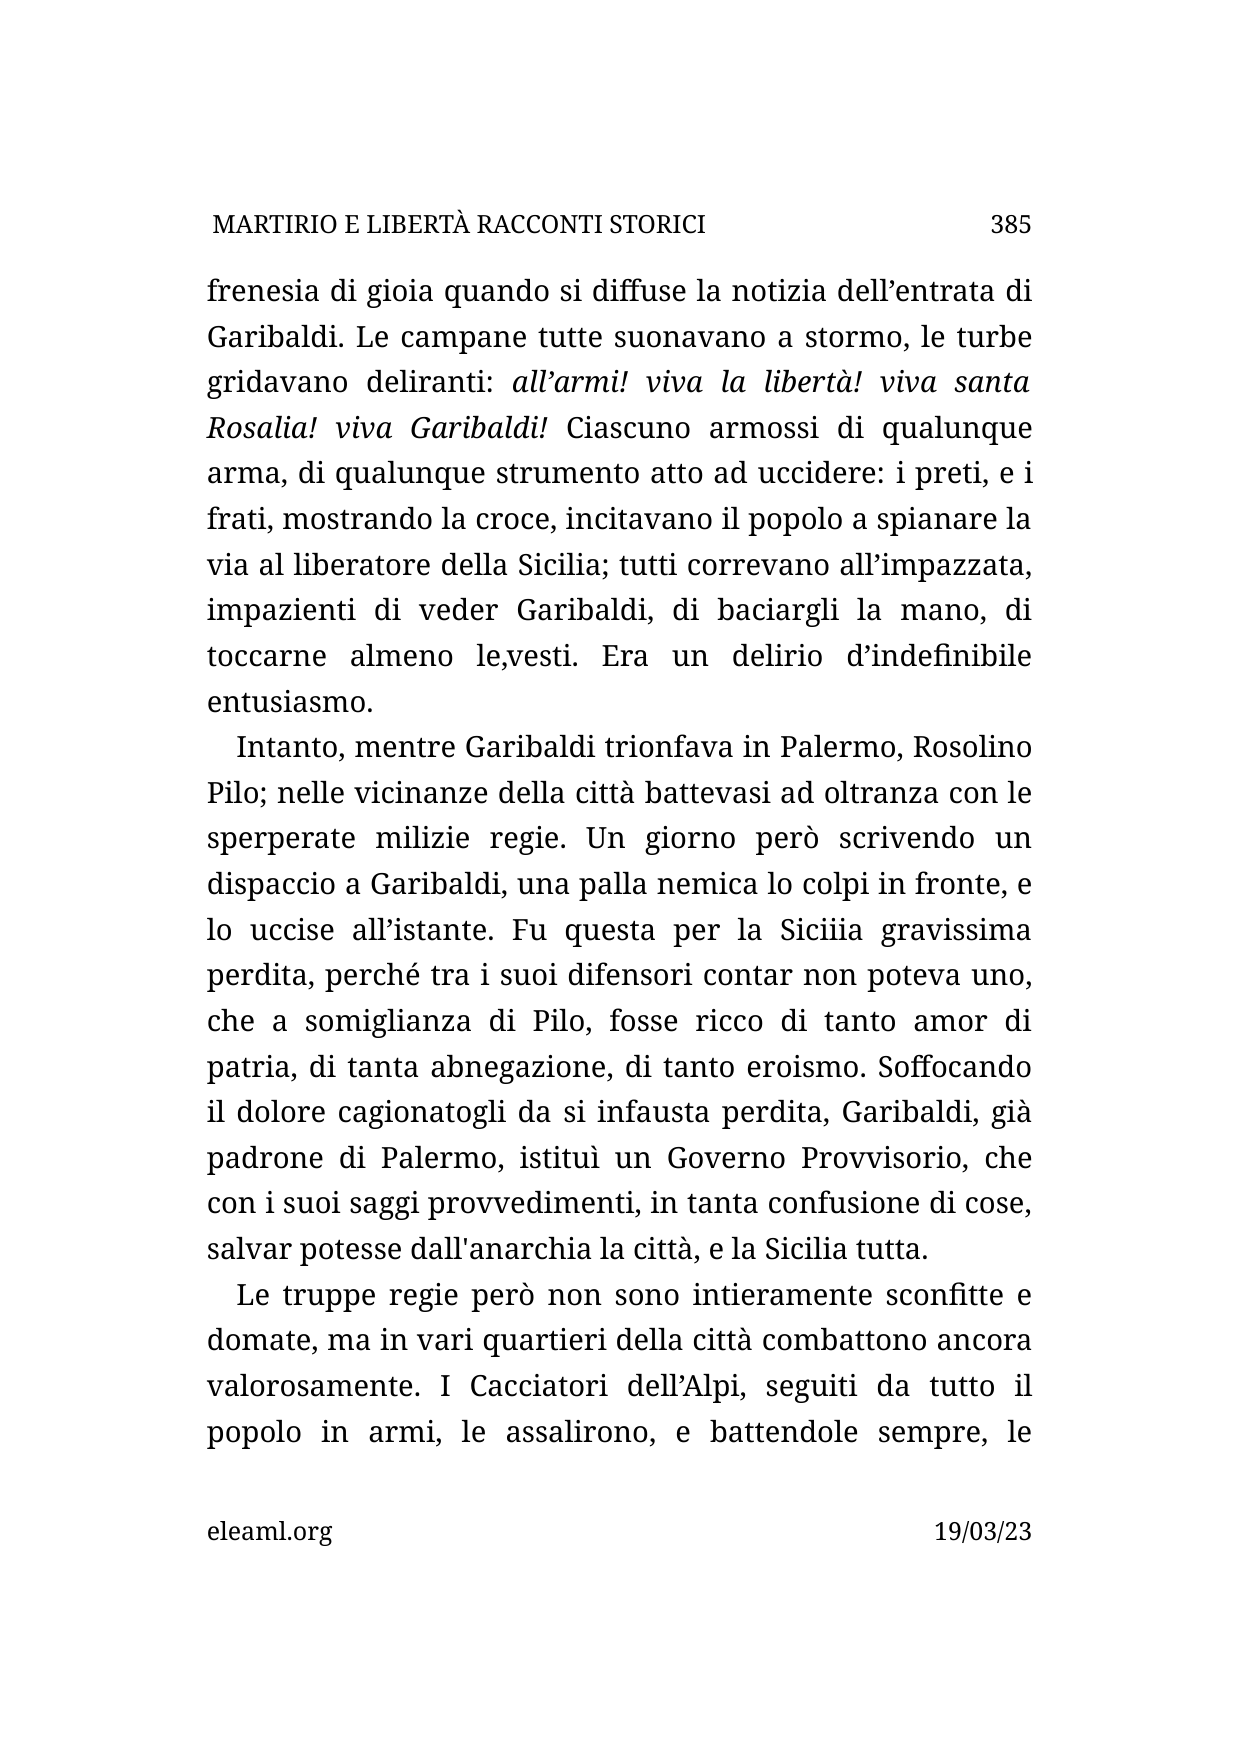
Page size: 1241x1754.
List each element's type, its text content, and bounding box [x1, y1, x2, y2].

text Intanto, mentre Garibaldi trionfava in Palermo, Rosolino Pilo; nelle vicinanze della città battevasi ad oltranza con le sperperate milizie regie. Un giorno però scrivendo un dispaccio a Garibaldi, una palla nemica lo colpi in fronte, e lo uccise all’istante. Fu questa per la Siciiia gravissima perdita, perché tra i suoi difensori contar non poteva uno, che a somiglianza di Pilo, fosse ricco di tanto amor di patria, di tanta abnegazione, di tanto eroismo. Soffocando il dolore cagionatogli da si infausta perdita, Garibaldi, già padrone di Palermo, istituì un Governo Provvisorio, che con i suoi saggi provvedimenti, in tanta confusione di cose, salvar potesse dall'anarchia la città, e la Sicilia tutta. [207, 726, 1033, 1268]
text Le truppe regie però non sono intieramente sconfitte e domate, ma in vari quartieri della città combattono ancora valorosamente. I Cacciatori dell’Alpi, seguiti da tutto il popolo in armi, le assalirono, e battendole sempre, le [207, 1274, 1033, 1451]
text frenesia di gioia quando si diffuse la notizia dell’entrata di Garibaldi. Le campane tutte suonavano a stormo, le turbe gridavano deliranti: all’armi! viva la libertà! viva santa Rosalia! viva Garibaldi! Ciascuno armossi di qualunque arma, di qualunque strumento atto ad uccidere: i preti, e i frati, mostrando la croce, incitavano il popolo a spianare la via al liberatore della Sicilia; tutti correvano all’impazzata, impazienti di veder Garibaldi, di baciargli la mano, di toccarne almeno le,vesti. Era un delirio d’indefinibile entusiasmo. [207, 270, 1033, 721]
